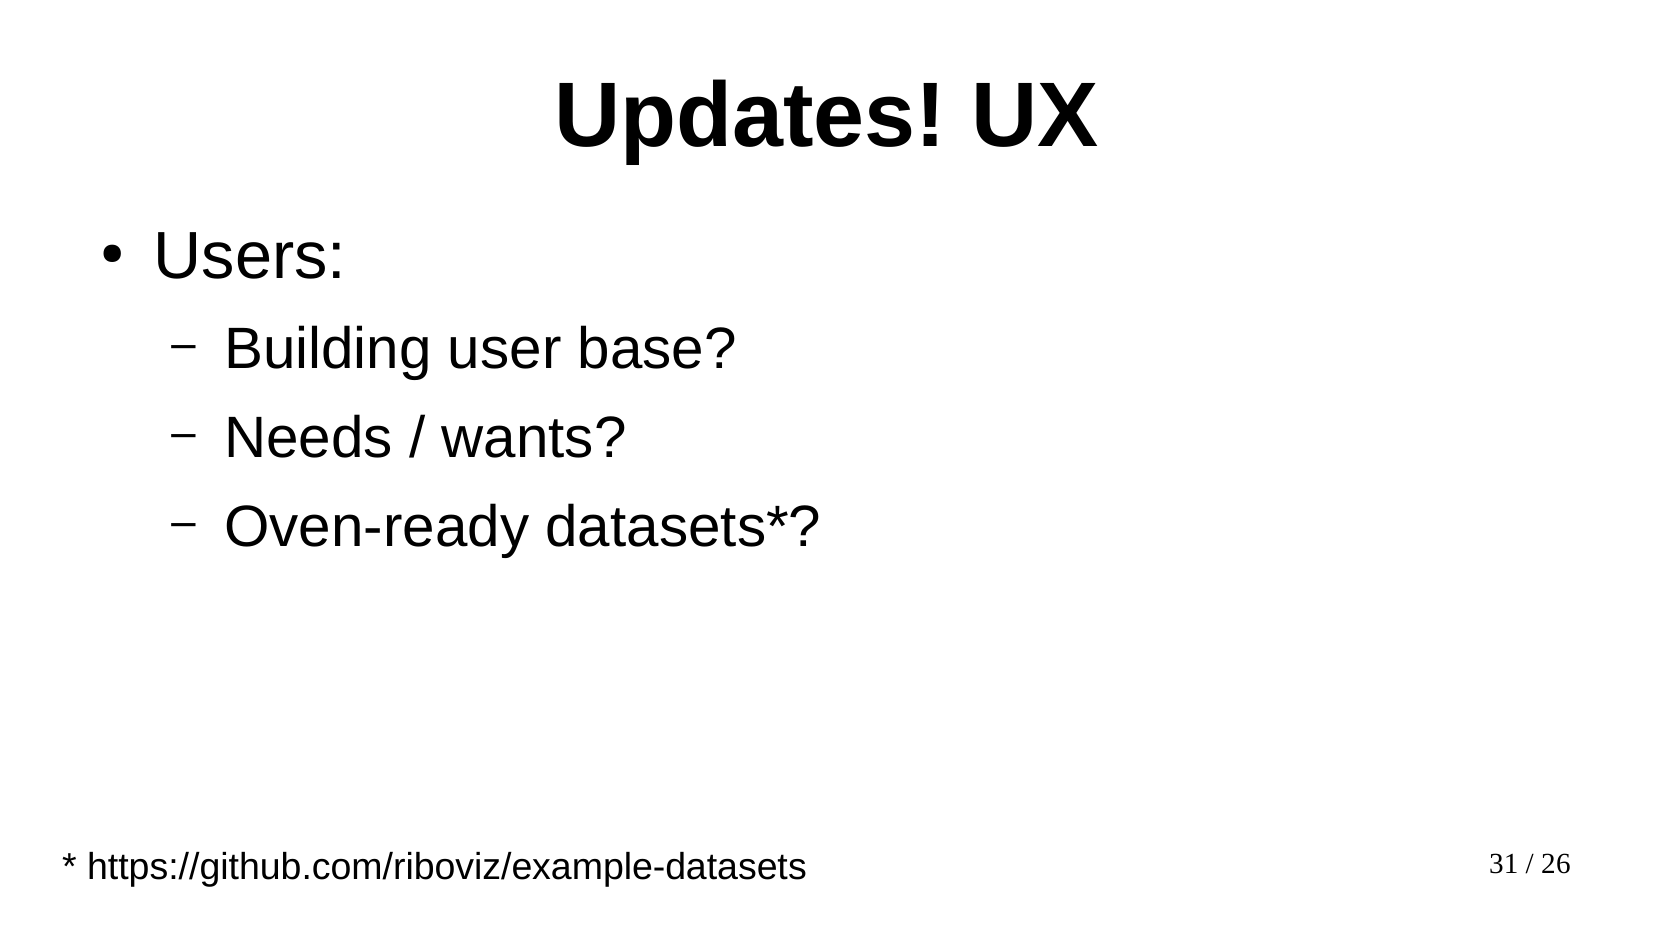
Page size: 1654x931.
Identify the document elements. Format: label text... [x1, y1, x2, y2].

list Users: Building user base? Needs / wants? Oven-ready datasets*? [82, 217, 1571, 758]
text_box * https://github.com/riboviz/example-datasets [47, 838, 1347, 896]
title Updates! UX [82, 37, 1571, 193]
